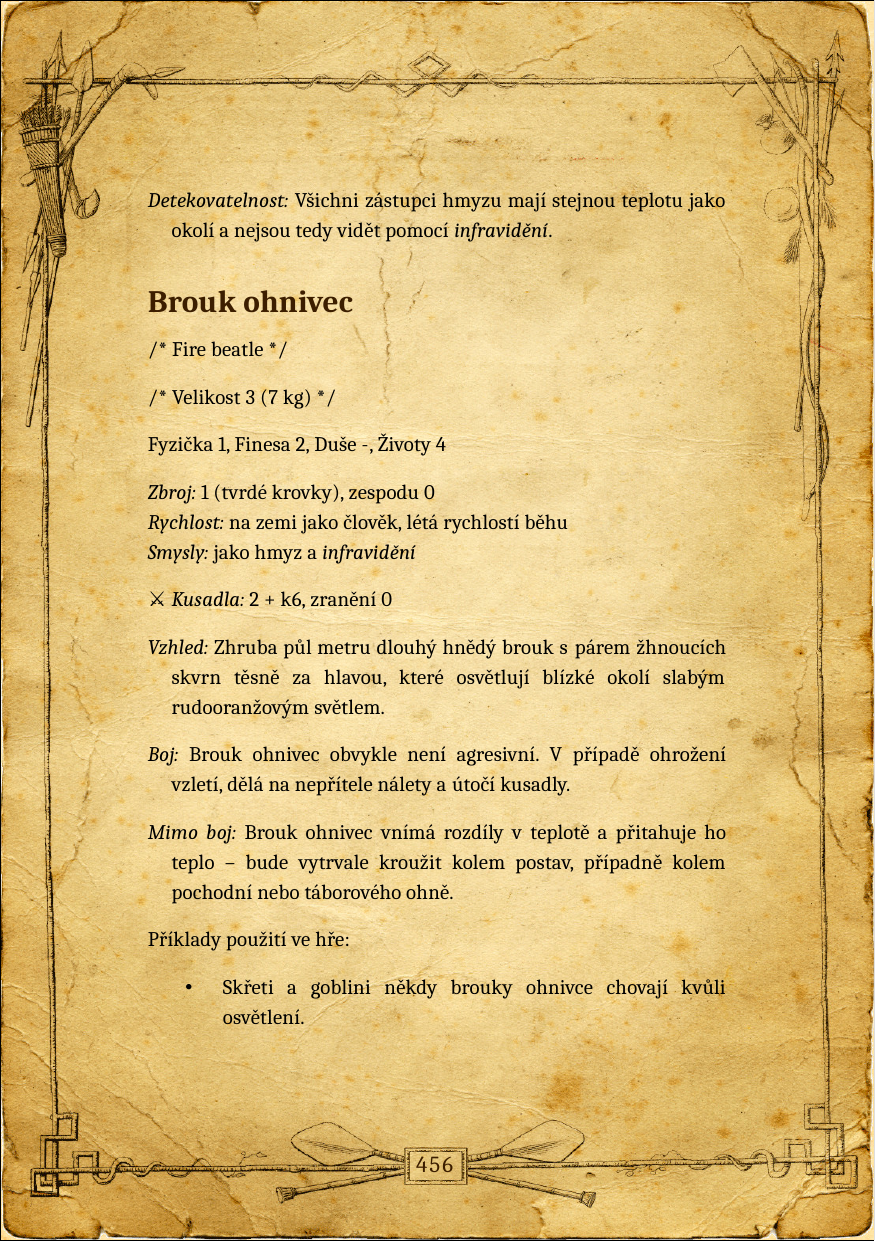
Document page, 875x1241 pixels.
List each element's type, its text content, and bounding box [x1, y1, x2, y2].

subtitle Brouk ohnivec [148, 284, 726, 320]
text Rychlost: na zemi jako člověk, létá rychlostí běhu [148, 511, 726, 534]
picture [1, 1, 874, 1240]
text /* Fire beatle */ [148, 338, 726, 362]
text Detekovatelnost: Všichni zástupci hmyzu mají stejnou teplotu jako okolí a⁠ nejsou tedy vidět pomocí infravidění. [148, 189, 726, 243]
text Vzhled: Zhruba půl metru dlouhý hnědý brouk s⁠ párem žhnoucích skvrn těsně za hlavou, které osvětlují blízké okolí slabým rudooranžovým světlem. [148, 636, 726, 719]
text /* Velikost 3 (7 kg) */ [148, 386, 726, 409]
text Boj: Brouk ohnivec obvykle není agresivní. V⁠ případě ohrožení vzletí, dělá na nepřítele nálety a⁠ útočí kusadly. [148, 743, 726, 797]
text Fyzička 1, Finesa 2, Duše -, Životy 4 [148, 433, 726, 457]
text ⚔ Kusadla: 2 + k6, zranění 0 [148, 588, 726, 612]
text Smysly: jako hmyz a⁠ infravidění [148, 541, 726, 564]
text Mimo boj: Brouk ohnivec vnímá rozdíly v⁠ teplotě a⁠ přitahuje ho teplo – bude vytrvale kroužit kolem postav, případně kolem pochodní nebo táborového ohně. [148, 821, 726, 904]
text Zbroj: 1 (tvrdé krovky), zespodu 0 [148, 481, 726, 505]
text Příklady použití ve hře: [148, 928, 726, 952]
list Skřeti a⁠ goblini někdy brouky ohnivce chovají kvůli osvětlení. [185, 976, 726, 1029]
